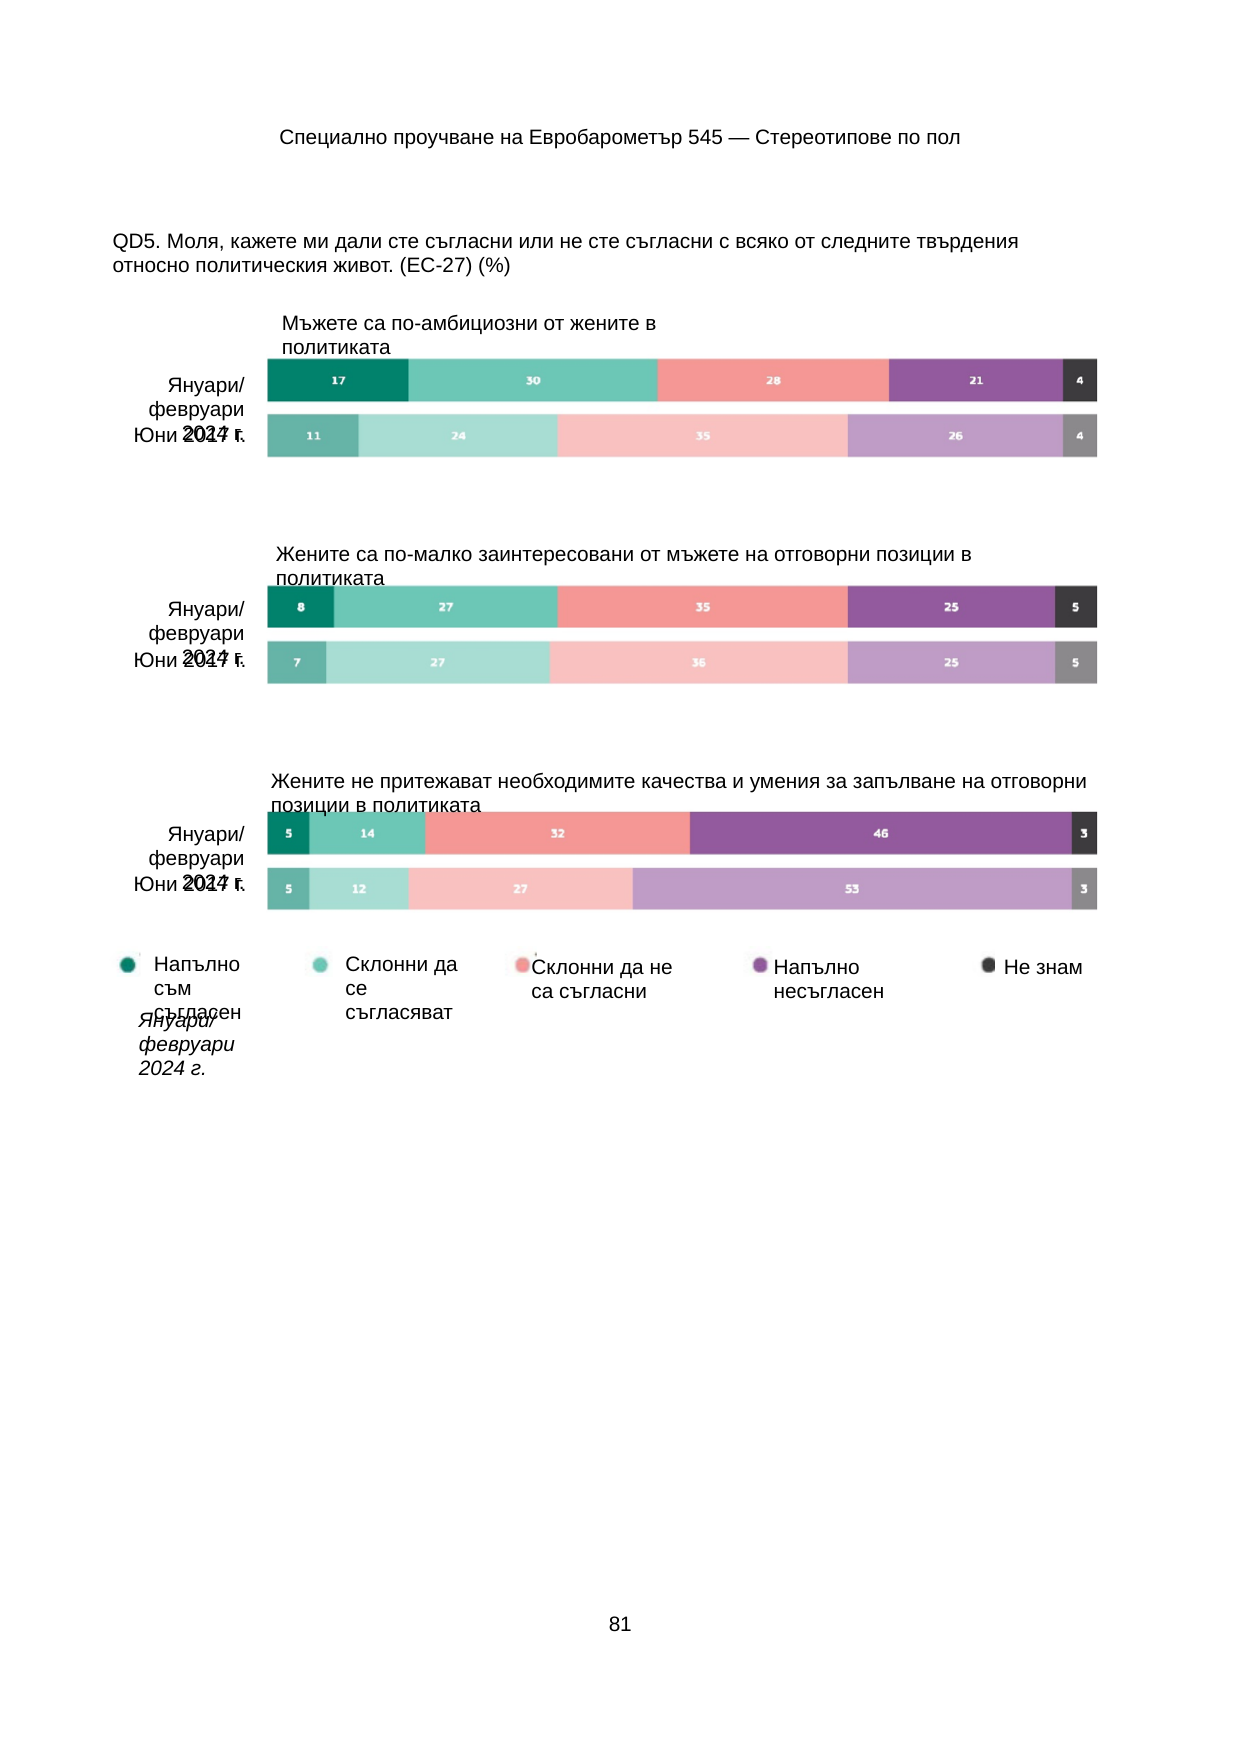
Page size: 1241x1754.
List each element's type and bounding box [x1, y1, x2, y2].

picture [109, 946, 995, 977]
picture [266, 352, 1098, 914]
picture [623, 964, 628, 973]
